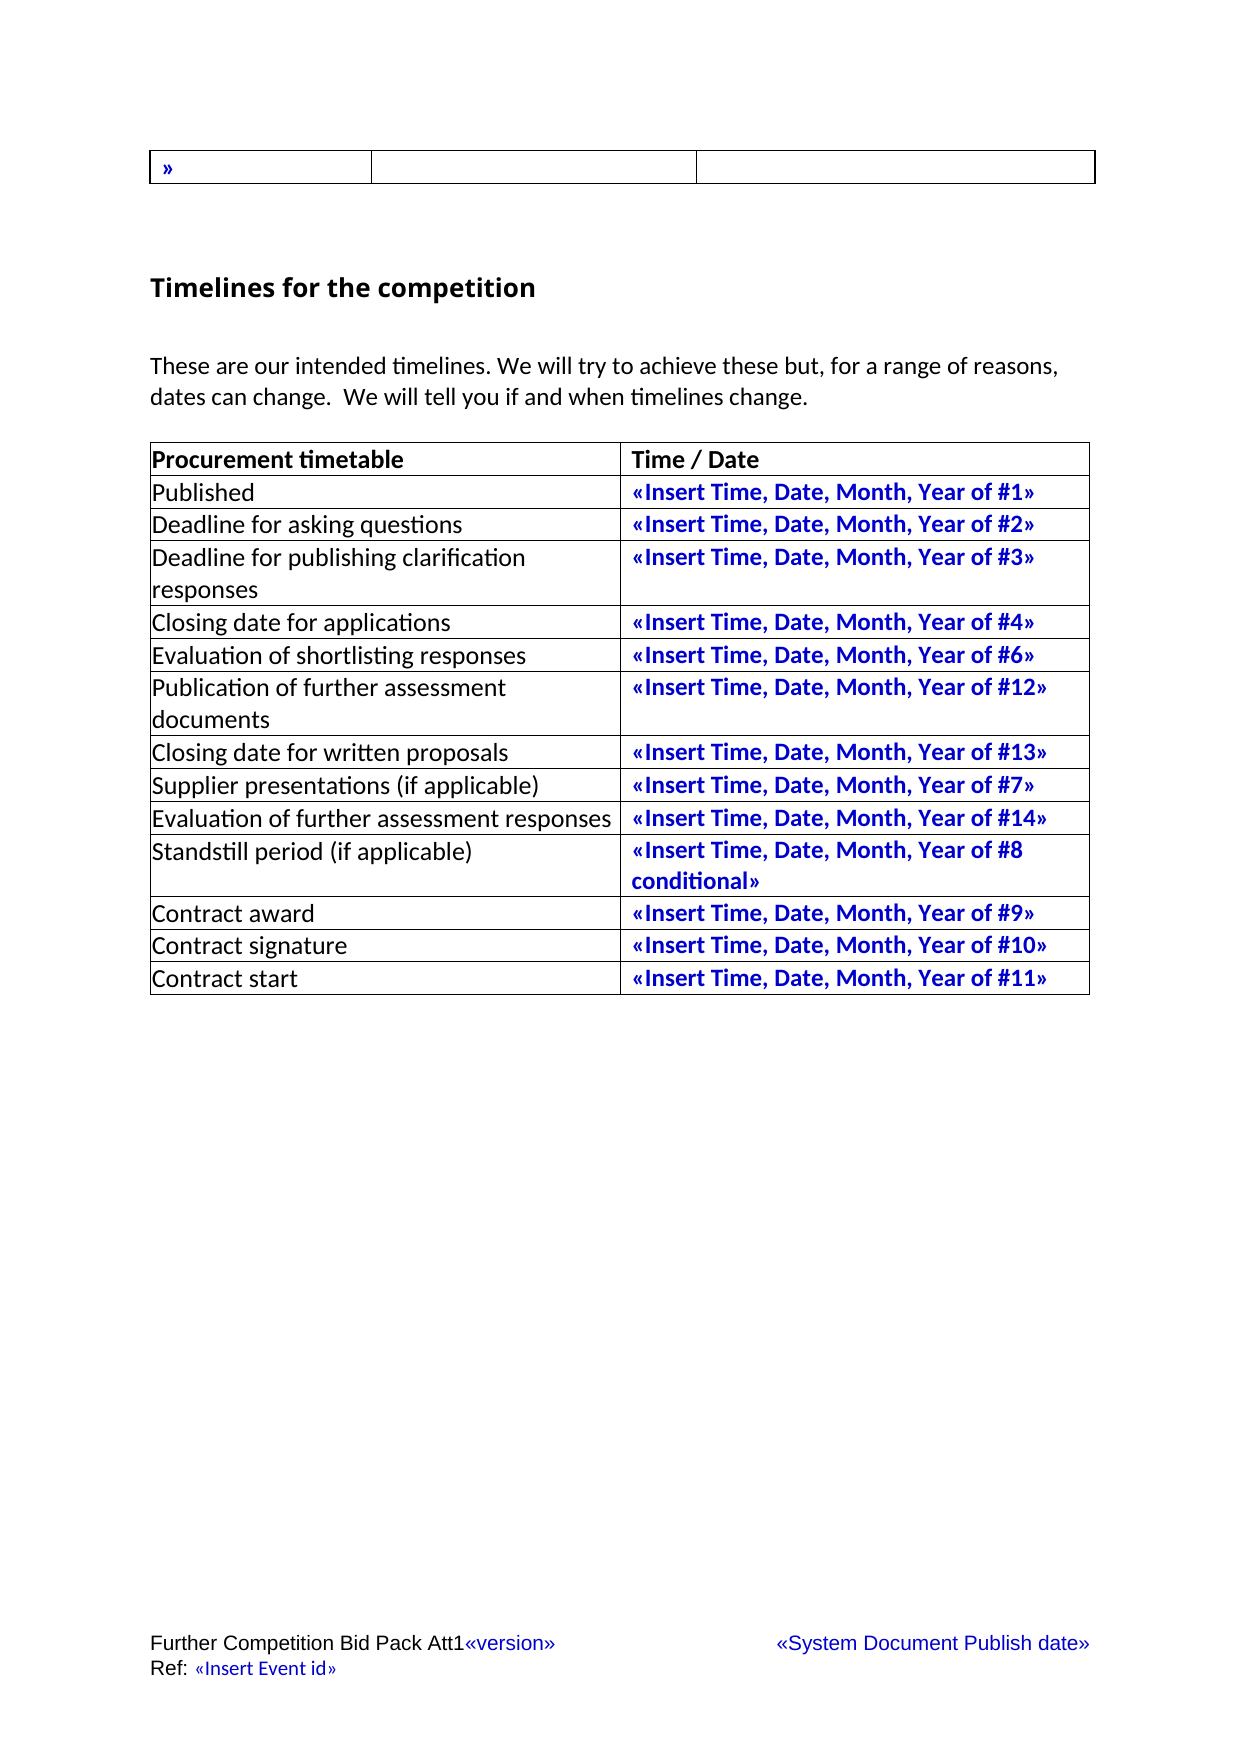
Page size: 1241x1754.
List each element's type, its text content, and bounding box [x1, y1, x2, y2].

table_cell «Insert Time, Date, Month, Year of #7» [621, 769, 1089, 801]
table_cell Closing date for applications [151, 606, 620, 638]
table_cell Closing date for written proposals [151, 736, 620, 768]
table_cell Contract signature [151, 930, 620, 961]
table_cell «Insert Time, Date, Month, Year of #3» [621, 541, 1089, 605]
table_cell Publication of further assessment documents [151, 672, 620, 735]
table_header Procurement timetable [151, 443, 620, 475]
table_cell «Insert Time, Date, Month, Year of #14» [621, 802, 1089, 833]
table_cell «Insert Time, Date, Month, Year of #2» [621, 509, 1089, 540]
table_cell Contract start [151, 962, 620, 994]
table_cell [372, 151, 696, 183]
table_header Time / Date [621, 443, 1089, 475]
table_cell » [151, 151, 371, 183]
table_cell «Insert Time, Date, Month, Year of #12» [621, 672, 1089, 735]
table_cell «Insert Time, Date, Month, Year of #13» [621, 736, 1089, 768]
table_cell Supplier presentations (if applicable) [151, 769, 620, 801]
table_cell Evaluation of shortlisting responses [151, 639, 620, 671]
table_cell Deadline for publishing clarification responses [151, 541, 620, 605]
table_cell «Insert Time, Date, Month, Year of #4» [621, 606, 1089, 638]
table_cell «Insert Time, Date, Month, Year of #8 conditional» [621, 835, 1089, 896]
table_cell «Insert Time, Date, Month, Year of #10» [621, 930, 1089, 961]
table_cell «Insert Time, Date, Month, Year of #6» [621, 639, 1089, 671]
table_cell [697, 151, 1094, 183]
table_cell Contract award [151, 897, 620, 928]
table_cell «Insert Time, Date, Month, Year of #1» [621, 476, 1089, 507]
text These are our intended timelines. We will try to achieve these but, for a range of reasons, dates can change. We will tell you if and when timelines change. [150, 350, 1090, 442]
table_cell Deadline for asking questions [151, 509, 620, 540]
table_cell Published [151, 476, 620, 507]
table_cell «Insert Time, Date, Month, Year of #11» [621, 962, 1089, 994]
table_cell Evaluation of further assessment responses [151, 802, 620, 833]
subtitle Timelines for the competition [150, 269, 1090, 350]
table_cell «Insert Time, Date, Month, Year of #9» [621, 897, 1089, 928]
table_cell Standstill period (if applicable) [151, 835, 620, 896]
